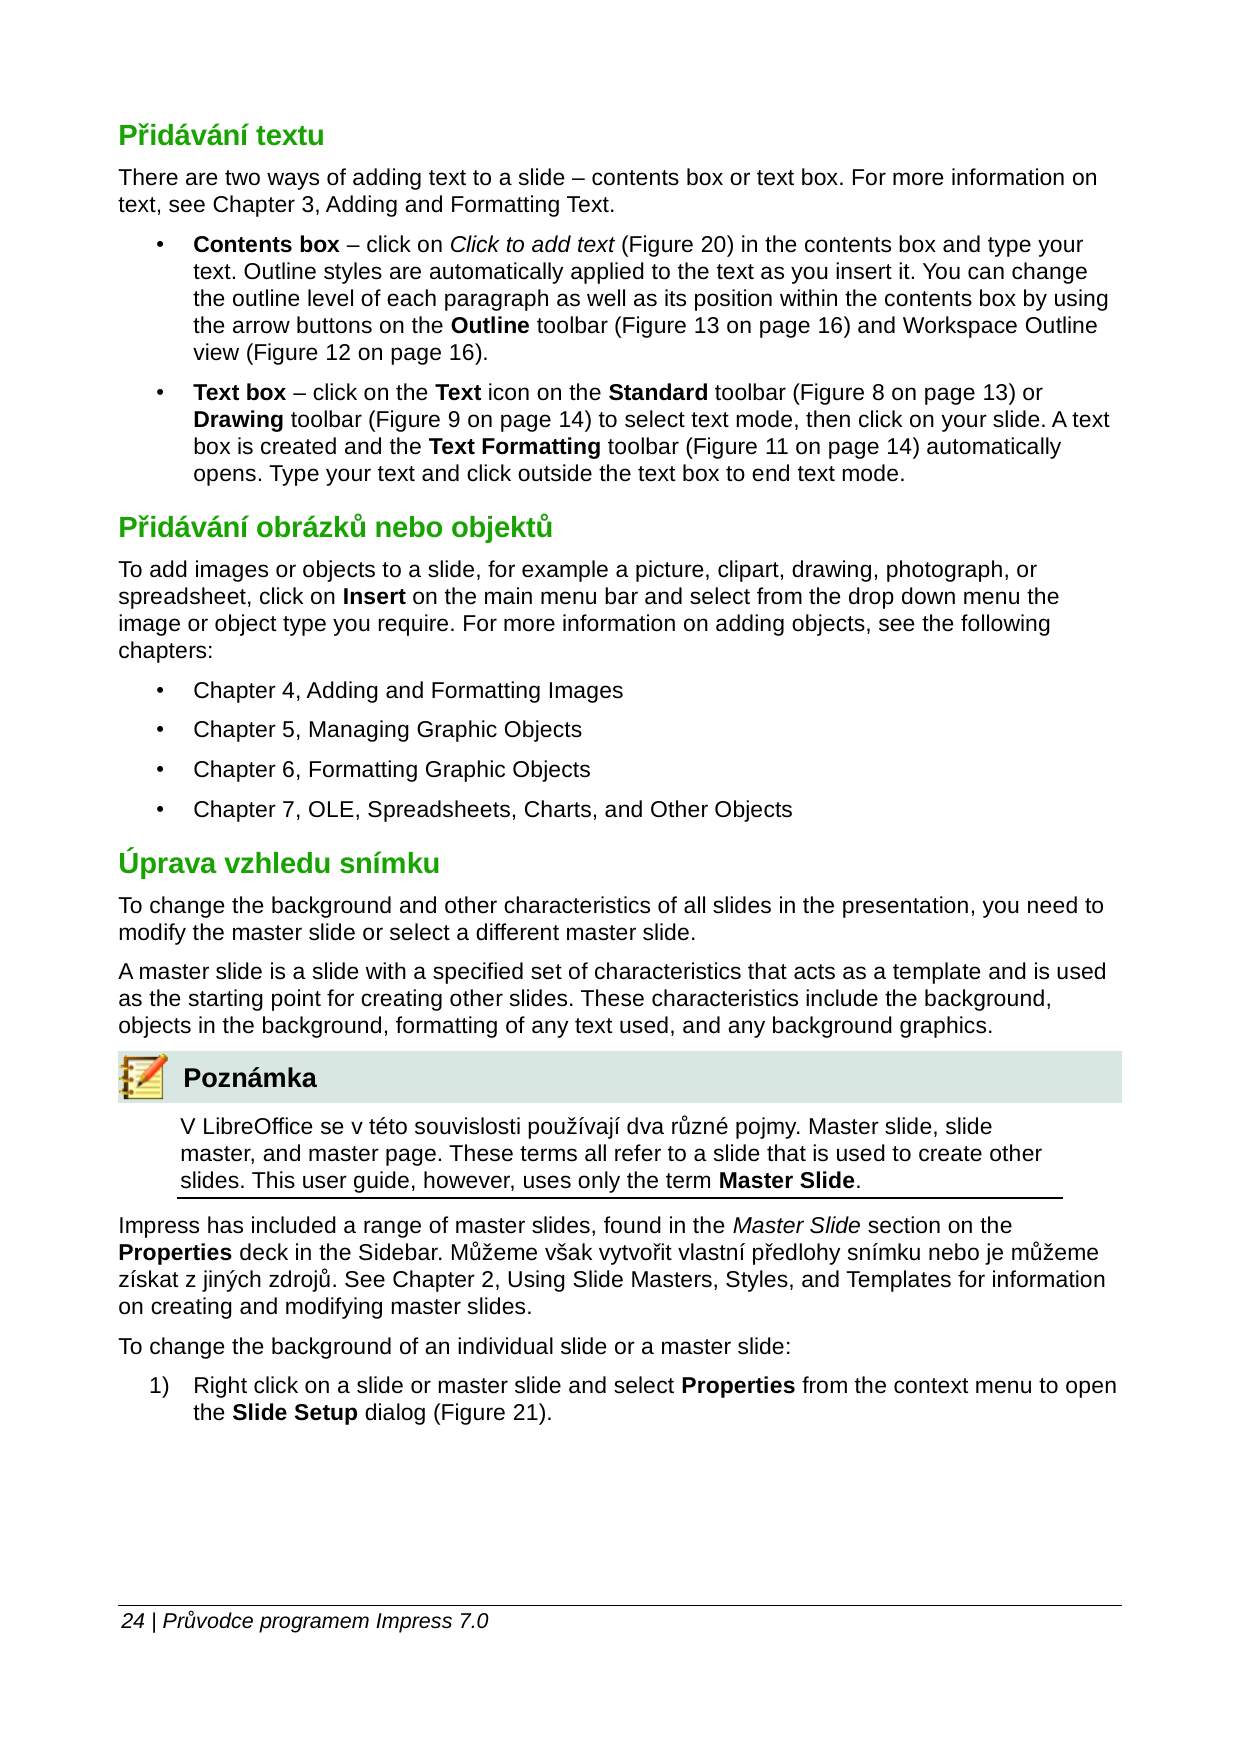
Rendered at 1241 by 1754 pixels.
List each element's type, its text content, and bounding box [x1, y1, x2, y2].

list Chapter 4, Adding and Formatting Images [156, 676, 1122, 703]
list Right click on a slide or master slide and select Properties from the context menu to open the Slide Setup dialog (Figure 21). [169, 1372, 1122, 1426]
text A master slide is a slide with a specified set of characteristics that acts as a template and is used as the starting point for creating other slides. These characteristics include the background, objects in the background, formatting of any text used, and any background graphics. [118, 958, 1122, 1039]
list Chapter 5, Managing Graphic Objects [156, 716, 1122, 743]
list Chapter 6, Formatting Graphic Objects [156, 755, 1122, 782]
subtitle Přidávání textu [118, 118, 1122, 152]
text Impress has included a range of master slides, found in the Master Slide section on the Properties deck in the Sidebar. Můžeme však vytvořit vlastní předlohy snímku nebo je můžeme získat z jiných zdrojů. See Chapter 2, Using Slide Masters, Styles, and Templates for information on creating and modifying master slides. [118, 1211, 1122, 1319]
picture [119, 1052, 170, 1103]
text To change the background of an individual slide or a master slide: [118, 1332, 1122, 1359]
text There are two ways of adding text to a slide – contents box or text box. For more information on text, see Chapter 3, Adding and Formatting Text. [118, 163, 1122, 218]
text To change the background and other characteristics of all slides in the presentation, you need to modify the master slide or select a different master slide. [118, 891, 1122, 945]
list Chapter 7, OLE, Spreadsheets, Charts, and Other Objects [156, 795, 1122, 822]
subtitle Přidávání obrázků nebo objektů [118, 510, 1122, 543]
list Contents box – click on Click to add text (Figure 20) in the contents box and type your text. Outline styles are automatically applied to the text as you insert it. You can change the outline level of each paragraph as well as its position within the contents box by using the arrow buttons on the Outline toolbar (Figure 13 on page 14) and Workspace Outline view (Figure 12 on page 14). [156, 230, 1122, 366]
list Text box – click on the Text icon on the Standard toolbar (Figure 8 on page 12) or Drawing toolbar (Figure 9 on page 12) to select text mode, then click on your slide. A text box is created and the Text Formatting toolbar (Figure 11 on page 13) automatically opens. Type your text and click outside the text box to end text mode. [156, 378, 1122, 486]
text V LibreOffice se v této souvislosti používají dva různé pojmy. Master slide, slide master, and master page. These terms all refer to a slide that is used to create other slides. This user guide, however, uses only the term Master Slide. [177, 1109, 1063, 1197]
text To add images or objects to a slide, for example a picture, clipart, drawing, photograph, or spreadsheet, click on Insert on the main menu bar and select from the drop down menu the image or object type you require. For more information on adding objects, see the following chapters: [118, 555, 1122, 664]
subtitle Úprava vzhledu snímku [118, 846, 1122, 879]
subtitle Poznámka [118, 1059, 1122, 1099]
